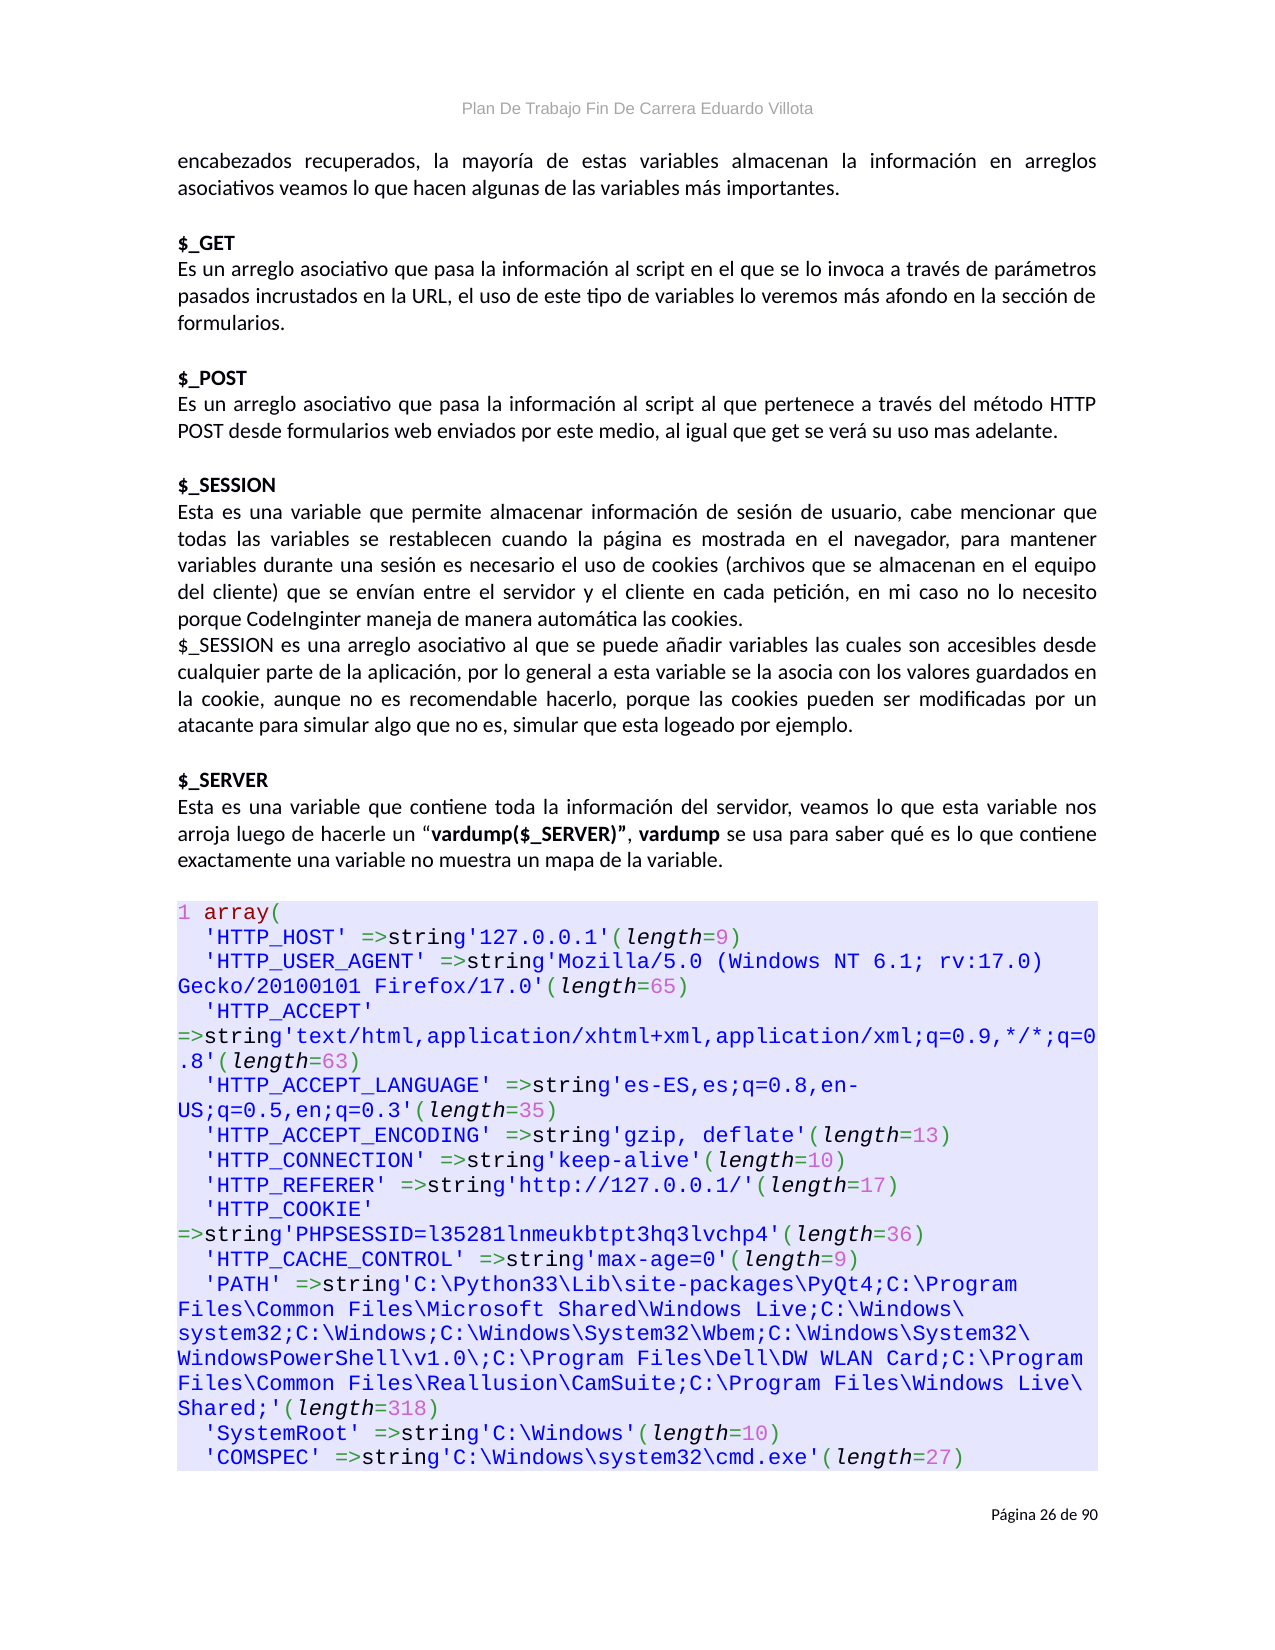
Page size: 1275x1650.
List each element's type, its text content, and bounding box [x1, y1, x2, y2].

text 'PATH' =>string'C:\Python33\Lib\site-packages\PyQt4;C:\Program Files\Common Files\Microsoft Shared\Windows Live;C:\Windows\system32;C:\Windows;C:\Windows\System32\Wbem;C:\Windows\System32\WindowsPowerShell\v1.0\;C:\Program Files\Dell\DW WLAN Card;C:\Program Files\Common Files\Reallusion\CamSuite;C:\Program Files\Windows Live\Shared;'(length=318) [177, 1273, 1098, 1422]
text $_SERVER [177, 766, 1098, 793]
text Es un arreglo asociativo que pasa la información al script en el que se lo invoca a través de parámetros pasados incrustados en la URL, el uso de este tipo de variables lo veremos más afondo en la sección de formularios. [177, 256, 1098, 336]
text $_SESSION [177, 472, 1098, 498]
text 'HTTP_ACCEPT_ENCODING' =>string'gzip, deflate'(length=13) [177, 1124, 1098, 1149]
text Esta es una variable que contiene toda la información del servidor, veamos lo que esta variable nos arroja luego de hacerle un “vardump($_SERVER)”, vardump se usa para saber qué es lo que contiene exactamente una variable no muestra un mapa de la variable. [177, 793, 1098, 873]
text 'HTTP_ACCEPT_LANGUAGE' =>string'es-ES,es;q=0.8,en-US;q=0.5,en;q=0.3'(length=35) [177, 1074, 1098, 1124]
text 'HTTP_USER_AGENT' =>string'Mozilla/5.0 (Windows NT 6.1; rv:17.0) Gecko/20100101 Firefox/17.0'(length=65) [177, 951, 1098, 1000]
text 'HTTP_CACHE_CONTROL' =>string'max-age=0'(length=9) [177, 1248, 1098, 1273]
text 'HTTP_CONNECTION' =>string'keep-alive'(length=10) [177, 1149, 1098, 1174]
text $_GET [177, 229, 1098, 256]
text 'HTTP_ACCEPT' =>string'text/html,application/xhtml+xml,application/xml;q=0.9,*/*;q=0.8'(length=63) [177, 1000, 1098, 1074]
text 'SystemRoot' =>string'C:\Windows'(length=10) [177, 1422, 1098, 1446]
text $_SESSION es una arreglo asociativo al que se puede añadir variables las cuales son accesibles desde cualquier parte de la aplicación, por lo general a esta variable se la asocia con los valores guardados en la cookie, aunque no es recomendable hacerlo, porque las cookies pueden ser modificadas por un atacante para simular algo que no es, simular que esta logeado por ejemplo. [177, 632, 1098, 738]
text 'HTTP_HOST' =>string'127.0.0.1'(length=9) [177, 926, 1098, 951]
text 'HTTP_COOKIE' =>string'PHPSESSID=l35281lnmeukbtpt3hq3lvchp4'(length=36) [177, 1198, 1098, 1248]
text 'COMSPEC' =>string'C:\Windows\system32\cmd.exe'(length=27) [177, 1446, 1098, 1471]
text 1 array( [177, 901, 1098, 926]
text encabezados recuperados, la mayoría de estas variables almacenan la información en arreglos asociativos veamos lo que hacen algunas de las variables más importantes. [177, 148, 1098, 201]
text 'HTTP_REFERER' =>string'http://127.0.0.1/'(length=17) [177, 1174, 1098, 1198]
text Es un arreglo asociativo que pasa la información al script al que pertenece a través del método HTTP POST desde formularios web enviados por este medio, al igual que get se verá su uso mas adelante. [177, 390, 1098, 444]
text $_POST [177, 364, 1098, 390]
text Esta es una variable que permite almacenar información de sesión de usuario, cabe mencionar que todas las variables se restablecen cuando la página es mostrada en el navegador, para mantener variables durante una sesión es necesario el uso de cookies (archivos que se almacenan en el equipo del cliente) que se envían entre el servidor y el cliente en cada petición, en mi caso no lo necesito porque CodeInginter maneja de manera automática las cookies. [177, 498, 1098, 632]
